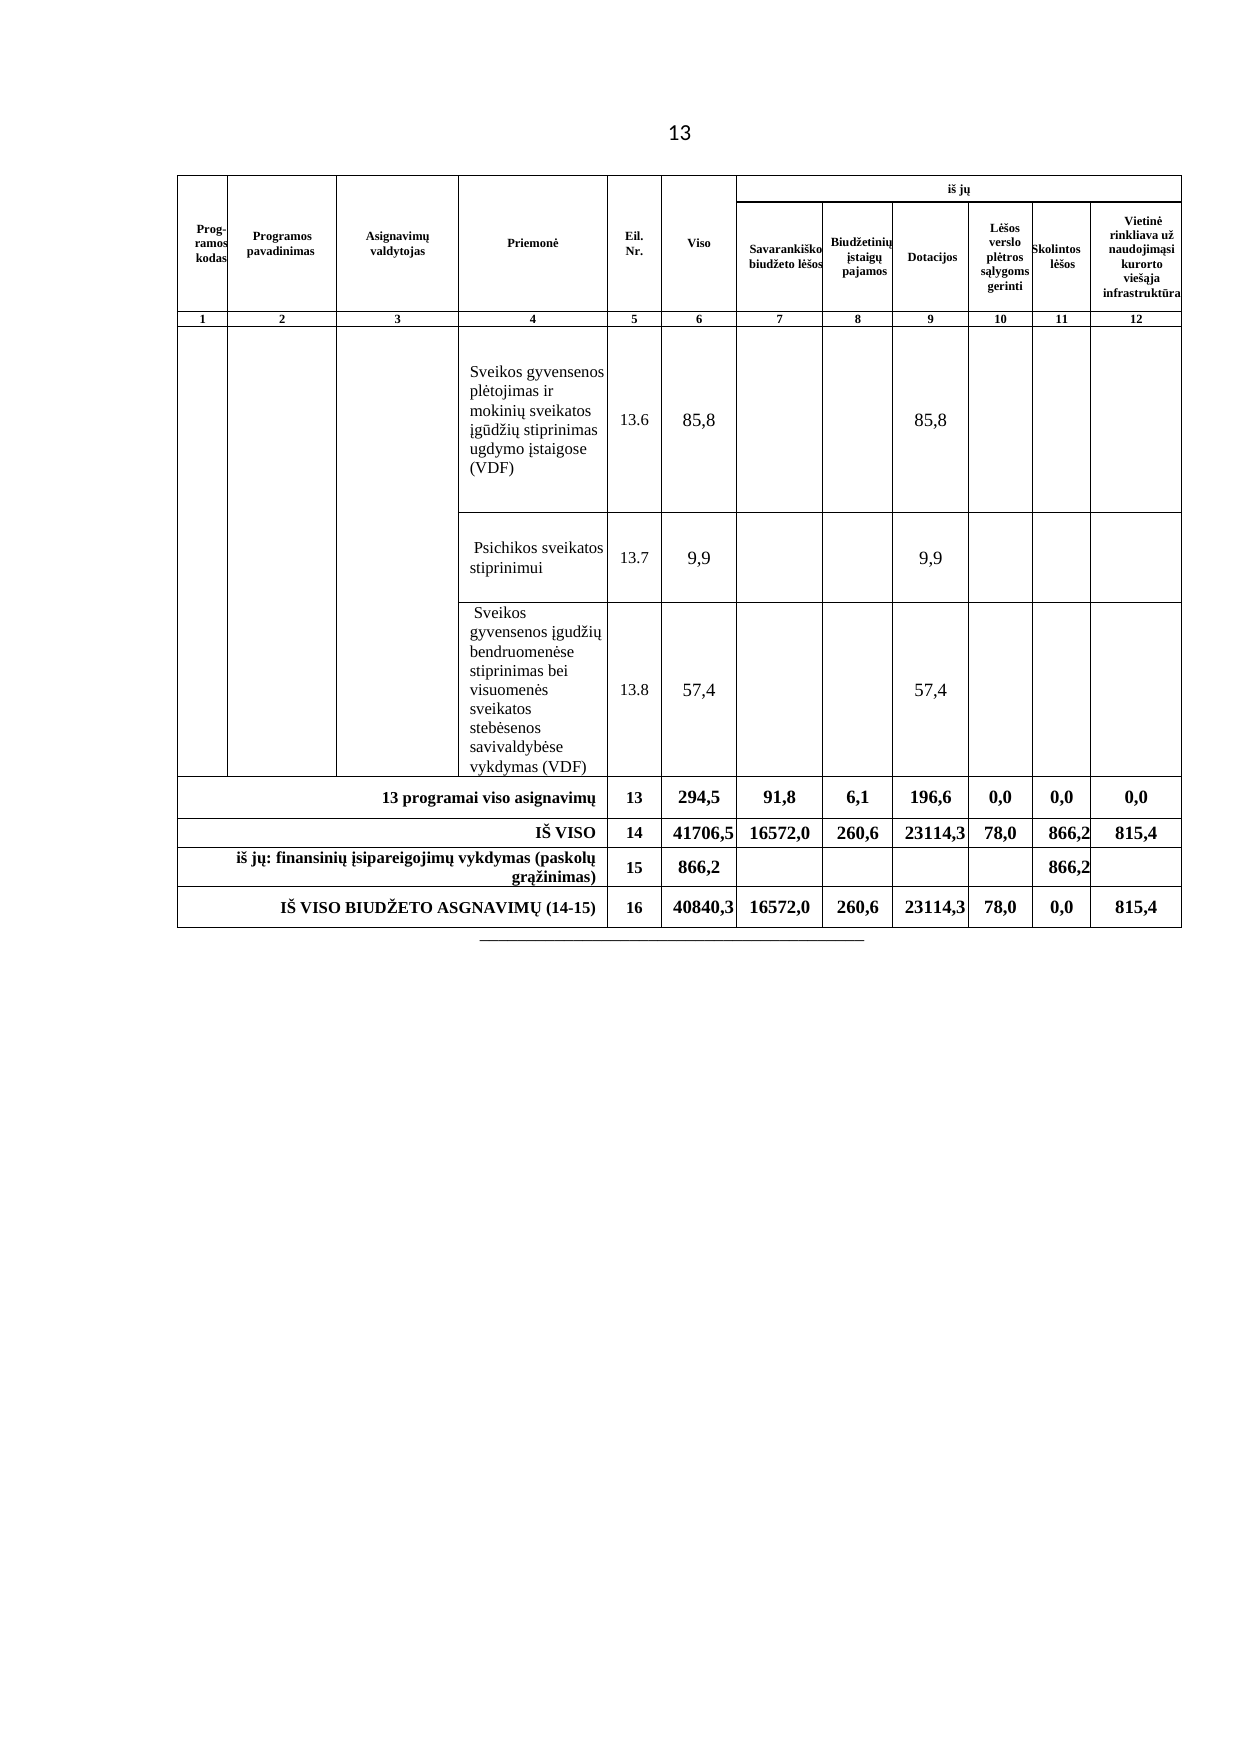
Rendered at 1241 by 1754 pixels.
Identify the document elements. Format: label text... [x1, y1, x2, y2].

table_cell 260,6 [823, 887, 892, 927]
table_cell IŠ VISO BIUDŽETO ASGNAVIMŲ (14-15) [178, 887, 607, 927]
table_cell 6,1 [823, 777, 892, 818]
table_header Programos pavadinimas [228, 176, 336, 311]
table_cell 866,2 [1033, 819, 1090, 847]
table_cell Biudžetinių įstaigų pajamos [823, 203, 892, 311]
table_cell 0,0 [1033, 777, 1090, 818]
table_cell 0,0 [1033, 887, 1090, 927]
table_header Viso [662, 176, 736, 311]
table_cell [1091, 327, 1181, 512]
table_cell [228, 327, 336, 776]
table_cell 9 [893, 312, 968, 326]
table_cell [737, 327, 822, 512]
table_cell 13 [608, 777, 661, 818]
table_cell 91,8 [737, 777, 822, 818]
table_cell [823, 513, 892, 602]
table_cell Sveikos gyvensenos plėtojimas ir mokinių sveikatos įgūdžių stiprinimas ugdymo įstaigose (VDF) [459, 327, 607, 512]
table_cell 0,0 [969, 777, 1032, 818]
table_cell [969, 327, 1032, 512]
table_cell 5 [608, 312, 661, 326]
table_cell 196,6 [893, 777, 968, 818]
table_cell [1033, 513, 1090, 602]
table_cell 13.7 [608, 513, 661, 602]
table_cell [337, 327, 458, 776]
table_cell [823, 603, 892, 776]
table_cell 23114,3 [893, 819, 968, 847]
table_cell 9,9 [893, 513, 968, 602]
table_cell 815,4 [1091, 887, 1181, 927]
table_cell 15 [608, 848, 661, 886]
table_cell [1033, 603, 1090, 776]
table_cell 12 [1091, 312, 1181, 326]
table_header iš jų [737, 176, 1181, 201]
table_cell 13 programai viso asignavimų [178, 777, 607, 818]
table_cell 9,9 [662, 513, 736, 602]
table_cell 8 [823, 312, 892, 326]
table_cell [1033, 327, 1090, 512]
table_cell 16572,0 [737, 819, 822, 847]
table_cell 78,0 [969, 819, 1032, 847]
table_cell 815,4 [1091, 819, 1181, 847]
table_cell 866,2 [1033, 848, 1090, 886]
text ––––––––––––––––––––––––––––––––––––––––– [162, 928, 1181, 949]
table_cell [823, 327, 892, 512]
table_cell iš jų: finansinių įsipareigojimų vykdymas (paskolų grąžinimas) [178, 848, 607, 886]
table_header Prog-ramos kodas [178, 176, 227, 311]
table_cell 11 [1033, 312, 1090, 326]
table_cell 6 [662, 312, 736, 326]
table_cell [823, 848, 892, 886]
table_cell Lėšos verslo plėtros sąlygoms gerinti [969, 203, 1032, 311]
table_cell 40840,3 [662, 887, 736, 927]
table_cell 85,8 [662, 327, 736, 512]
table_cell IŠ VISO [178, 819, 607, 847]
table_cell 16 [608, 887, 661, 927]
table_cell 0,0 [1091, 777, 1181, 818]
table_cell 16572,0 [737, 887, 822, 927]
table_cell [737, 848, 822, 886]
table_header Asignavimų valdytojas [337, 176, 458, 311]
table_header Eil. Nr. [608, 176, 661, 311]
table_cell 57,4 [662, 603, 736, 776]
table_header Priemonė [459, 176, 607, 311]
table_cell 7 [737, 312, 822, 326]
table_cell 13.8 [608, 603, 661, 776]
table_cell 14 [608, 819, 661, 847]
table_cell [969, 513, 1032, 602]
table_cell Vietinė rinkliava už naudojimąsi kurorto viešąja infrastruktūra [1091, 203, 1181, 311]
table_cell 866,2 [662, 848, 736, 886]
table_cell [1091, 848, 1181, 886]
table_cell 2 [228, 312, 336, 326]
table_cell Skolintos lėšos [1033, 203, 1090, 311]
table_cell 85,8 [893, 327, 968, 512]
table_cell [178, 327, 227, 776]
table_cell [737, 603, 822, 776]
table_cell 57,4 [893, 603, 968, 776]
table_cell [969, 848, 1032, 886]
table_cell Dotacijos [893, 203, 968, 311]
table_cell [893, 848, 968, 886]
table_cell 23114,3 [893, 887, 968, 927]
table_cell 294,5 [662, 777, 736, 818]
table_cell [1091, 513, 1181, 602]
table_cell Psichikos sveikatos stiprinimui [459, 513, 607, 602]
table_cell 3 [337, 312, 458, 326]
table_cell 4 [459, 312, 607, 326]
table_cell [737, 513, 822, 602]
table_cell [1091, 603, 1181, 776]
table_cell 1 [178, 312, 227, 326]
table_cell 78,0 [969, 887, 1032, 927]
table_cell 10 [969, 312, 1032, 326]
table_cell 13.6 [608, 327, 661, 512]
table_cell Savarankiško biudžeto lėšos [737, 203, 822, 311]
table_cell 41706,5 [662, 819, 736, 847]
table_cell Sveikos gyvensenos įgudžių bendruomenėse stiprinimas bei visuomenės sveikatos stebėsenos savivaldybėse vykdymas (VDF) [459, 603, 607, 776]
table_cell [969, 603, 1032, 776]
table_cell 260,6 [823, 819, 892, 847]
